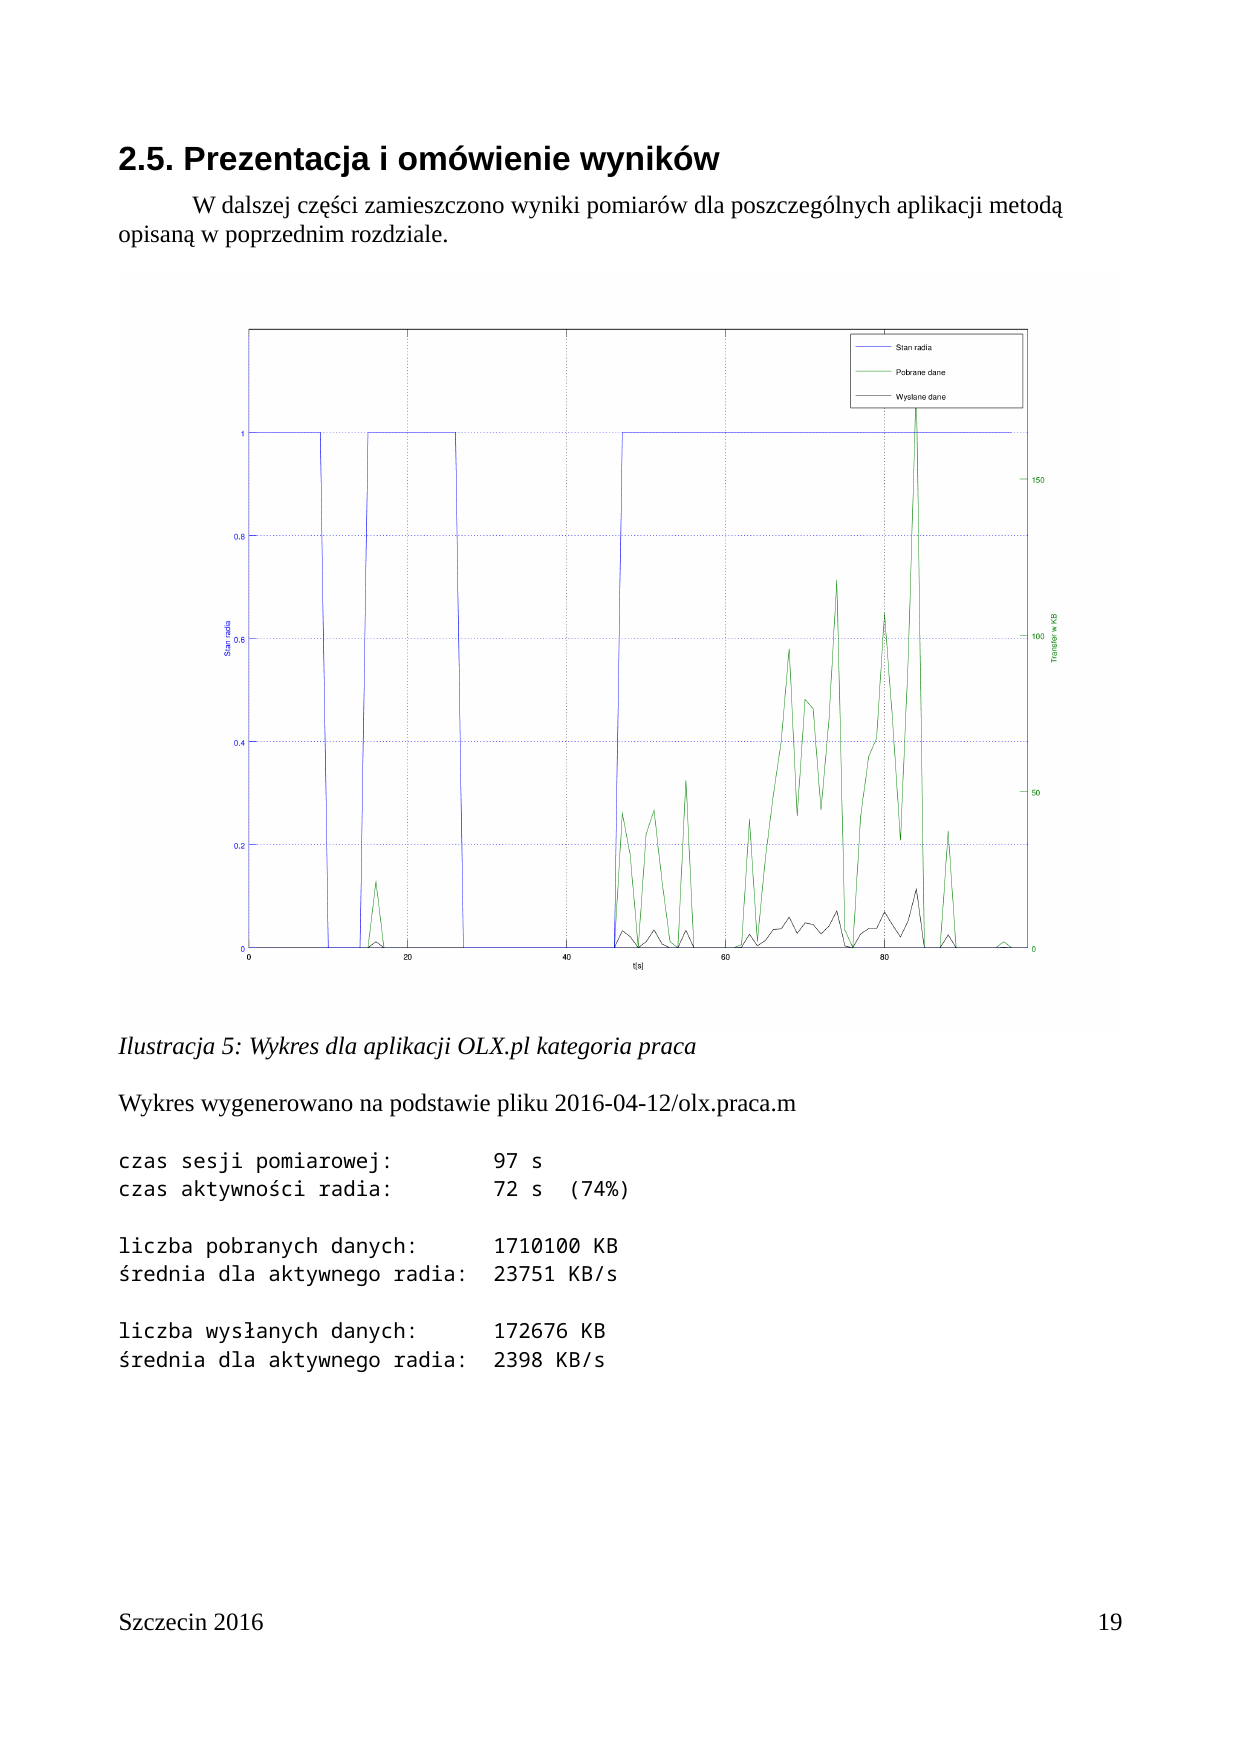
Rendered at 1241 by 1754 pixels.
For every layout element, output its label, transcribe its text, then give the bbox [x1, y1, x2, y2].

text W dalszej części zamieszczono wyniki pomiarów dla poszczególnych aplikacji metodą opisaną w poprzednim rozdziale. [118, 190, 1122, 248]
subtitle 2.5. Prezentacja i omówienie wyników [118, 139, 1122, 178]
text [118, 260, 1122, 272]
text Wykres wygenerowano na podstawie pliku 2016-04-12/olx.praca.m czas sesji pomiarowej: 97 s czas aktywności radia: 72 s (74%) liczba pobranych danych: 1710100 KB średnia dla aktywnego radia: 23751 KB/s liczba wysłanych danych: 172676 KB średnia dla aktywnego radia: 2398 KB/s [118, 1060, 1122, 1459]
text Ilustracja 5: Wykres dla aplikacji OLX.pl kategoria praca [118, 1031, 1122, 1060]
picture [118, 272, 1123, 1031]
